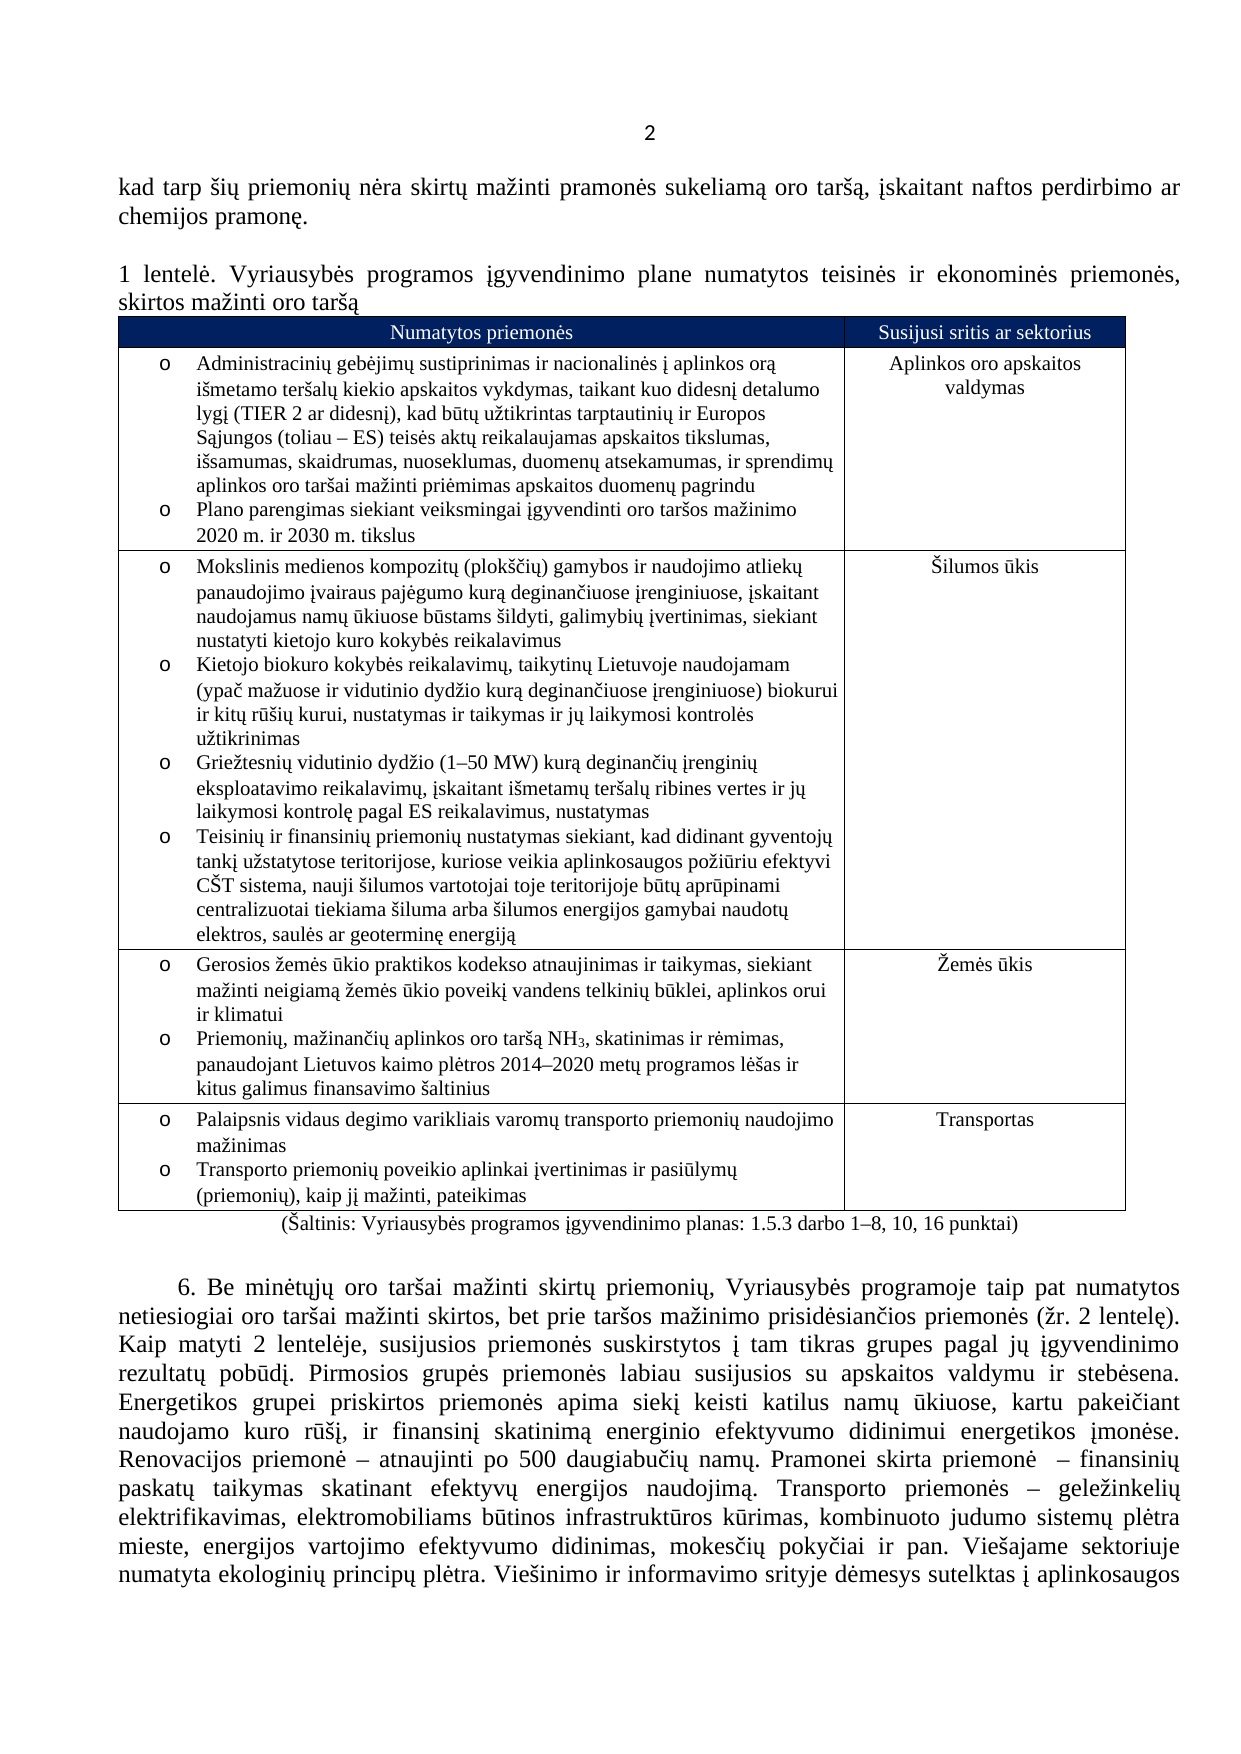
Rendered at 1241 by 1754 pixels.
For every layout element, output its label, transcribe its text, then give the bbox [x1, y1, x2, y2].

text 1 lentelė. Vyriausybės programos įgyvendinimo plane numatytos teisinės ir ekonominės priemonės, skirtos mažinti oro taršą [118, 259, 1181, 316]
table_cell o Gerosios žemės ūkio praktikos kodekso atnaujinimas ir taikymas, siekiant mažinti neigiamą žemės ūkio poveikį vandens telkinių būklei, aplinkos orui ir klimatui o Priemonių, mažinančių aplinkos oro taršą NH3, skatinimas ir rėmimas, panaudojant Lietuvos kaimo plėtros 2014–2020 metų programos lėšas ir kitus galimus finansavimo šaltinius [119, 950, 844, 1103]
table_cell o Administracinių gebėjimų sustiprinimas ir nacionalinės į aplinkos orą išmetamo teršalų kiekio apskaitos vykdymas, taikant kuo didesnį detalumo lygį (TIER 2 ar didesnį), kad būtų užtikrintas tarptautinių ir Europos Sąjungos (toliau – ES) teisės aktų reikalaujamas apskaitos tikslumas, išsamumas, skaidrumas, nuoseklumas, duomenų atsekamumas, ir sprendimų aplinkos oro taršai mažinti priėmimas apskaitos duomenų pagrindu o Plano parengimas siekiant veiksmingai įgyvendinti oro taršos mažinimo 2020 m. ir 2030 m. tikslus [119, 348, 844, 550]
table_cell Aplinkos oro apskaitos valdymas [845, 348, 1125, 550]
text kad tarp šių priemonių nėra skirtų mažinti pramonės sukeliamą oro taršą, įskaitant naftos perdirbimo ar chemijos pramonę. [118, 172, 1181, 230]
text 6. Be minėtųjų oro taršai mažinti skirtų priemonių, Vyriausybės programoje taip pat numatytos netiesiogiai oro taršai mažinti skirtos, bet prie taršos mažinimo prisidėsiančios priemonės (žr. 2 lentelę). Kaip matyti 2 lentelėje, susijusios priemonės suskirstytos į tam tikras grupes pagal jų įgyvendinimo rezultatų pobūdį. Pirmosios grupės priemonės labiau susijusios su apskaitos valdymu ir stebėsena. Energetikos grupei priskirtos priemonės apima siekį keisti katilus namų ūkiuose, kartu pakeičiant naudojamo kuro rūšį, ir finansinį skatinimą energinio efektyvumo didinimui energetikos įmonėse. Renovacijos priemonė ‒ atnaujinti po 500 daugiabučių namų. Pramonei skirta priemonė ‒ finansinių paskatų taikymas skatinant efektyvų energijos naudojimą. Transporto priemonės ‒ geležinkelių elektrifikavimas, elektromobiliams būtinos infrastruktūros kūrimas, kombinuoto judumo sistemų plėtra mieste, energijos vartojimo efektyvumo didinimas, mokesčių pokyčiai ir pan. Viešajame sektoriuje numatyta ekologinių principų plėtra. Viešinimo ir informavimo srityje dėmesys sutelktas į aplinkosaugos [118, 1272, 1181, 1588]
table_header Numatytos priemonės [119, 317, 844, 347]
text (Šaltinis: Vyriausybės programos įgyvendinimo planas: 1.5.3 darbo 1–8, 10, 16 punktai) [118, 1211, 1181, 1234]
table_cell o Mokslinis medienos kompozitų (plokščių) gamybos ir naudojimo atliekų panaudojimo įvairaus pajėgumo kurą deginančiuose įrenginiuose, įskaitant naudojamus namų ūkiuose būstams šildyti, galimybių įvertinimas, siekiant nustatyti kietojo kuro kokybės reikalavimus o Kietojo biokuro kokybės reikalavimų, taikytinų Lietuvoje naudojamam (ypač mažuose ir vidutinio dydžio kurą deginančiuose įrenginiuose) biokurui ir kitų rūšių kurui, nustatymas ir taikymas ir jų laikymosi kontrolės užtikrinimas o Griežtesnių vidutinio dydžio (1–50 MW) kurą deginančių įrenginių eksploatavimo reikalavimų, įskaitant išmetamų teršalų ribines vertes ir jų laikymosi kontrolę pagal ES reikalavimus, nustatymas o Teisinių ir finansinių priemonių nustatymas siekiant, kad didinant gyventojų tankį užstatytose teritorijose, kuriose veikia aplinkosaugos požiūriu efektyvi CŠT sistema, nauji šilumos vartotojai toje teritorijoje būtų aprūpinami centralizuotai tiekiama šiluma arba šilumos energijos gamybai naudotų elektros, saulės ar geoterminę energiją [119, 551, 844, 948]
table_cell Transportas [845, 1104, 1125, 1209]
table_cell Šilumos ūkis [845, 551, 1125, 948]
table_header Susijusi sritis ar sektorius [845, 317, 1125, 347]
table_cell Žemės ūkis [845, 950, 1125, 1103]
table_cell o Palaipsnis vidaus degimo varikliais varomų transporto priemonių naudojimo mažinimas o Transporto priemonių poveikio aplinkai įvertinimas ir pasiūlymų (priemonių), kaip jį mažinti, pateikimas [119, 1104, 844, 1209]
